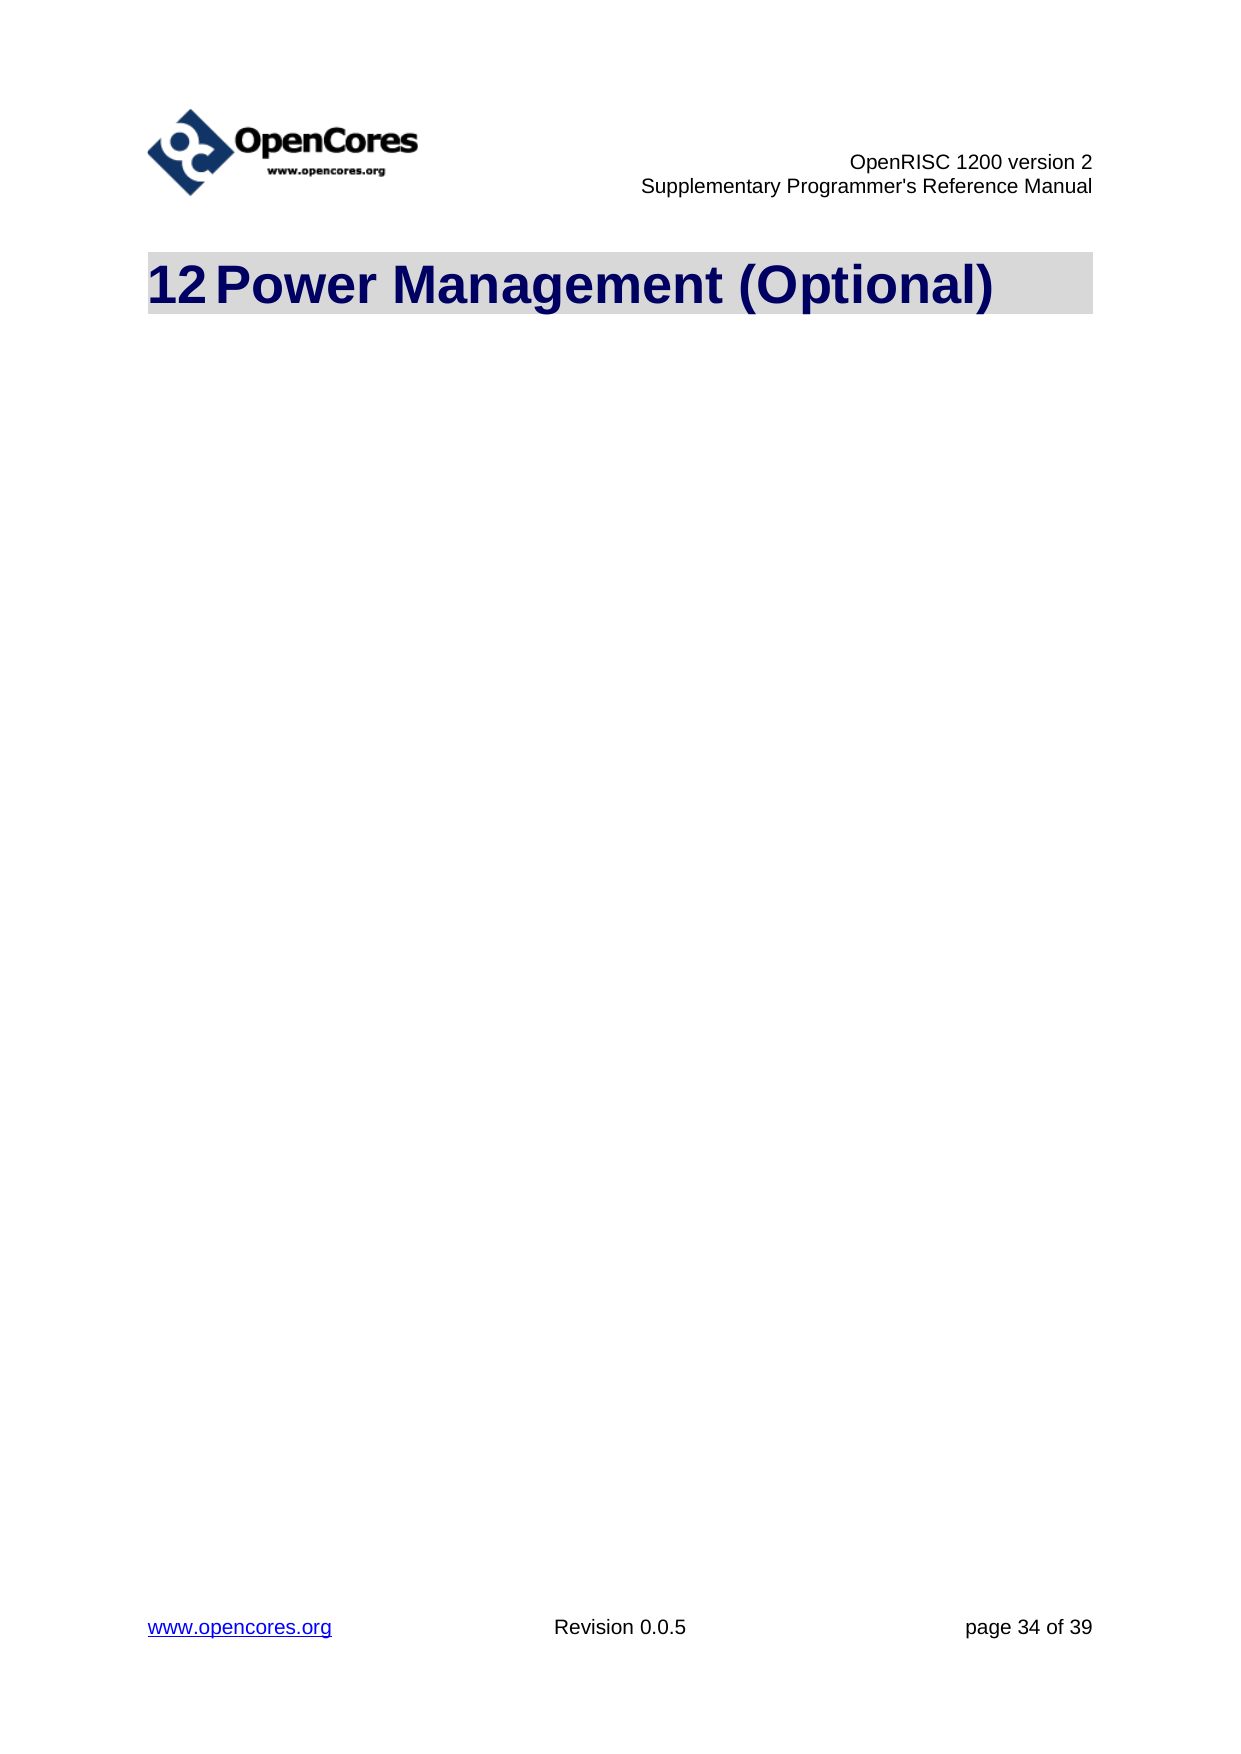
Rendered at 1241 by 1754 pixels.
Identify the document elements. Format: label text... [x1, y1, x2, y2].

picture [147, 109, 418, 196]
subtitle Power Management (Optional) [148, 252, 1093, 314]
